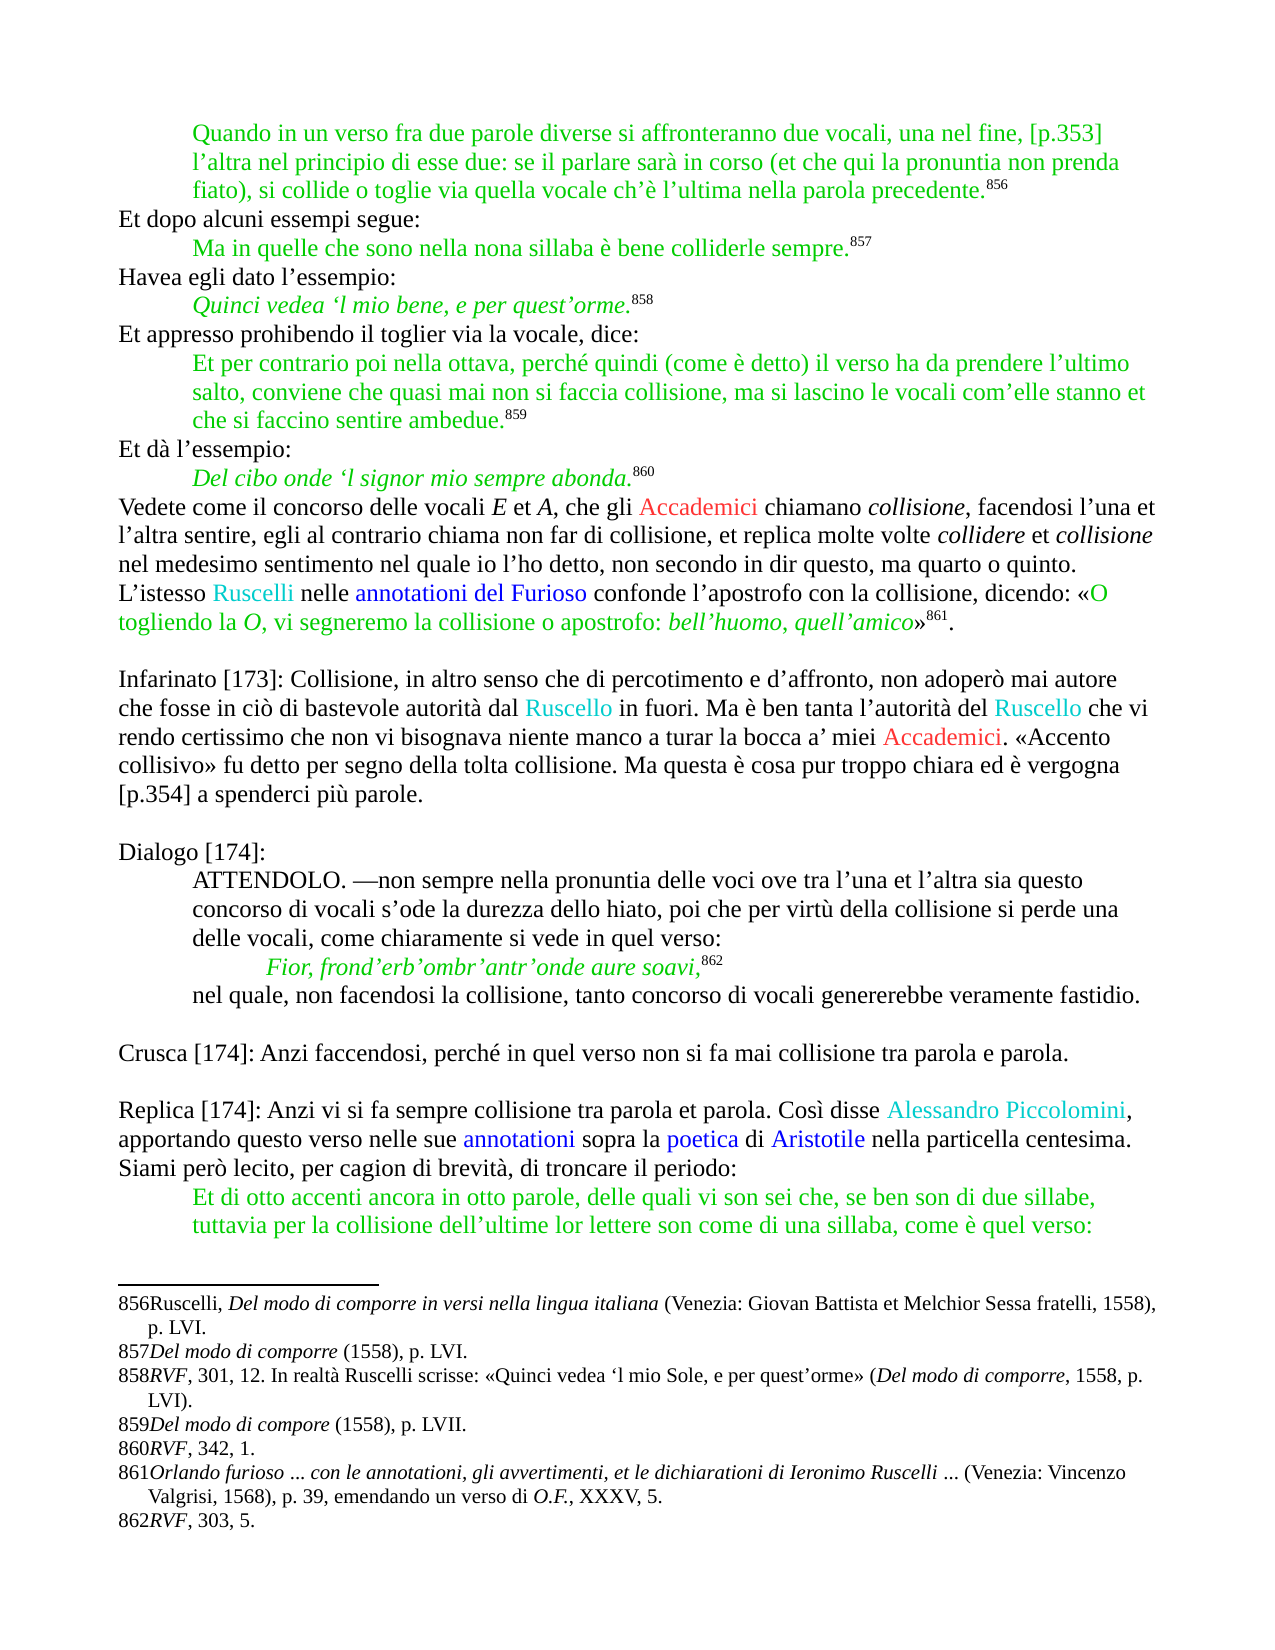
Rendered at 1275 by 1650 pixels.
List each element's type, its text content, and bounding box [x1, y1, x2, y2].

text Fior, frond’erb’ombr’antr’onde aure soavi, [192, 952, 1157, 981]
text Et dà l’essempio: [118, 434, 1157, 463]
text Et appresso prohibendo il toglier via la vocale, dice: [118, 319, 1157, 348]
text Infarinato [173]: Collisione, in altro senso che di percotimento e d’affronto, non adoperò mai autore che fosse in ciò di bastevole autorità dal Ruscello in fuori. Ma è ben tanta l’autorità del Ruscello che vi rendo certissimo che non vi bisognava niente manco a turar la bocca a’ miei Accademici. «Accento collisivo» fu detto per segno della tolta collisione. Ma questa è cosa pur troppo chiara ed è vergogna [p.354] a spenderci più parole. [118, 664, 1157, 808]
text nel quale, non facendosi la collisione, tanto concorso di vocali genererebbe veramente fastidio. [192, 981, 1157, 1009]
text Replica [174]: Anzi vi si fa sempre collisione tra parola et parola. Così disse Alessandro Piccolomini, apportando questo verso nelle sue annotationi sopra la poetica di Aristotile nella particella centesima. Siami però lecito, per cagion di brevità, di troncare il periodo: [118, 1096, 1157, 1182]
text Ruscelli, Del modo di comporre in versi nella lingua italiana (Venezia: Giovan Battista et Melchior Sessa fratelli, 1558), p. LVI. [118, 1291, 1157, 1339]
text Del modo di comporre (1558), p. LVI. [118, 1339, 1157, 1363]
text Et di otto accenti ancora in otto parole, delle quali vi son sei che, se ben son di due sillabe, tuttavia per la collisione dell’ultime lor lettere son come di una sillaba, come è quel verso: [192, 1182, 1157, 1239]
text Crusca [174]: Anzi faccendosi, perché in quel verso non si fa mai collisione tra parola e parola. [118, 1038, 1157, 1067]
text Quinci vedea ‘l mio bene, e per quest’orme. [118, 291, 1157, 319]
text Vedete come il concorso delle vocali E et A, che gli Accademici chiamano collisione, facendosi l’una et l’altra sentire, egli al contrario chiama non far di collisione, et replica molte volte collidere et collisione nel medesimo sentimento nel quale io l’ho detto, non secondo in dir questo, ma quarto o quinto. L’istesso Ruscelli nelle annotationi del Furioso confonde l’apostrofo con la collisione, dicendo: «O togliendo la O, vi segneremo la collisione o apostrofo: bell’huomo, quell’amico». [118, 492, 1157, 636]
text RVF, 301, 12. In realtà Ruscelli scrisse: «Quinci vedea ‘l mio Sole, e per quest’orme» (Del modo di comporre, 1558, p. LVI). [118, 1363, 1157, 1412]
text Havea egli dato l’essempio: [118, 262, 1157, 291]
text RVF, 303, 5. [118, 1508, 1157, 1532]
text Del modo di compore (1558), p. LVII. [118, 1412, 1157, 1436]
text RVF, 342, 1. [118, 1436, 1157, 1460]
text Dialogo [174]: [118, 837, 1157, 866]
text ATTENDOLO. —non sempre nella pronuntia delle voci ove tra l’una et l’altra sia questo concorso di vocali s’ode la durezza dello hiato, poi che per virtù della collisione si perde una delle vocali, come chiaramente si vede in quel verso: [192, 866, 1157, 952]
text Quando in un verso fra due parole diverse si affronteranno due vocali, una nel fine, [p.353] l’altra nel principio di esse due: se il parlare sarà in corso (et che qui la pronuntia non prenda fiato), si collide o toglie via quella vocale ch’è l’ultima nella parola precedente. [192, 118, 1157, 204]
text Orlando furioso ... con le annotationi, gli avvertimenti, et le dichiarationi di Ieronimo Ruscelli ... (Venezia: Vincenzo Valgrisi, 1568), p. 39, emendando un verso di O.F., XXXV, 5. [118, 1460, 1157, 1508]
text Del cibo onde ‘l signor mio sempre abonda. [118, 463, 1157, 492]
text Et dopo alcuni essempi segue: [118, 204, 1157, 233]
text Ma in quelle che sono nella nona sillaba è bene colliderle sempre. [192, 233, 1157, 262]
text Et per contrario poi nella ottava, perché quindi (come è detto) il verso ha da prendere l’ultimo salto, conviene che quasi mai non si faccia collisione, ma si lascino le vocali com’elle stanno et che si faccino sentire ambedue. [192, 348, 1157, 434]
